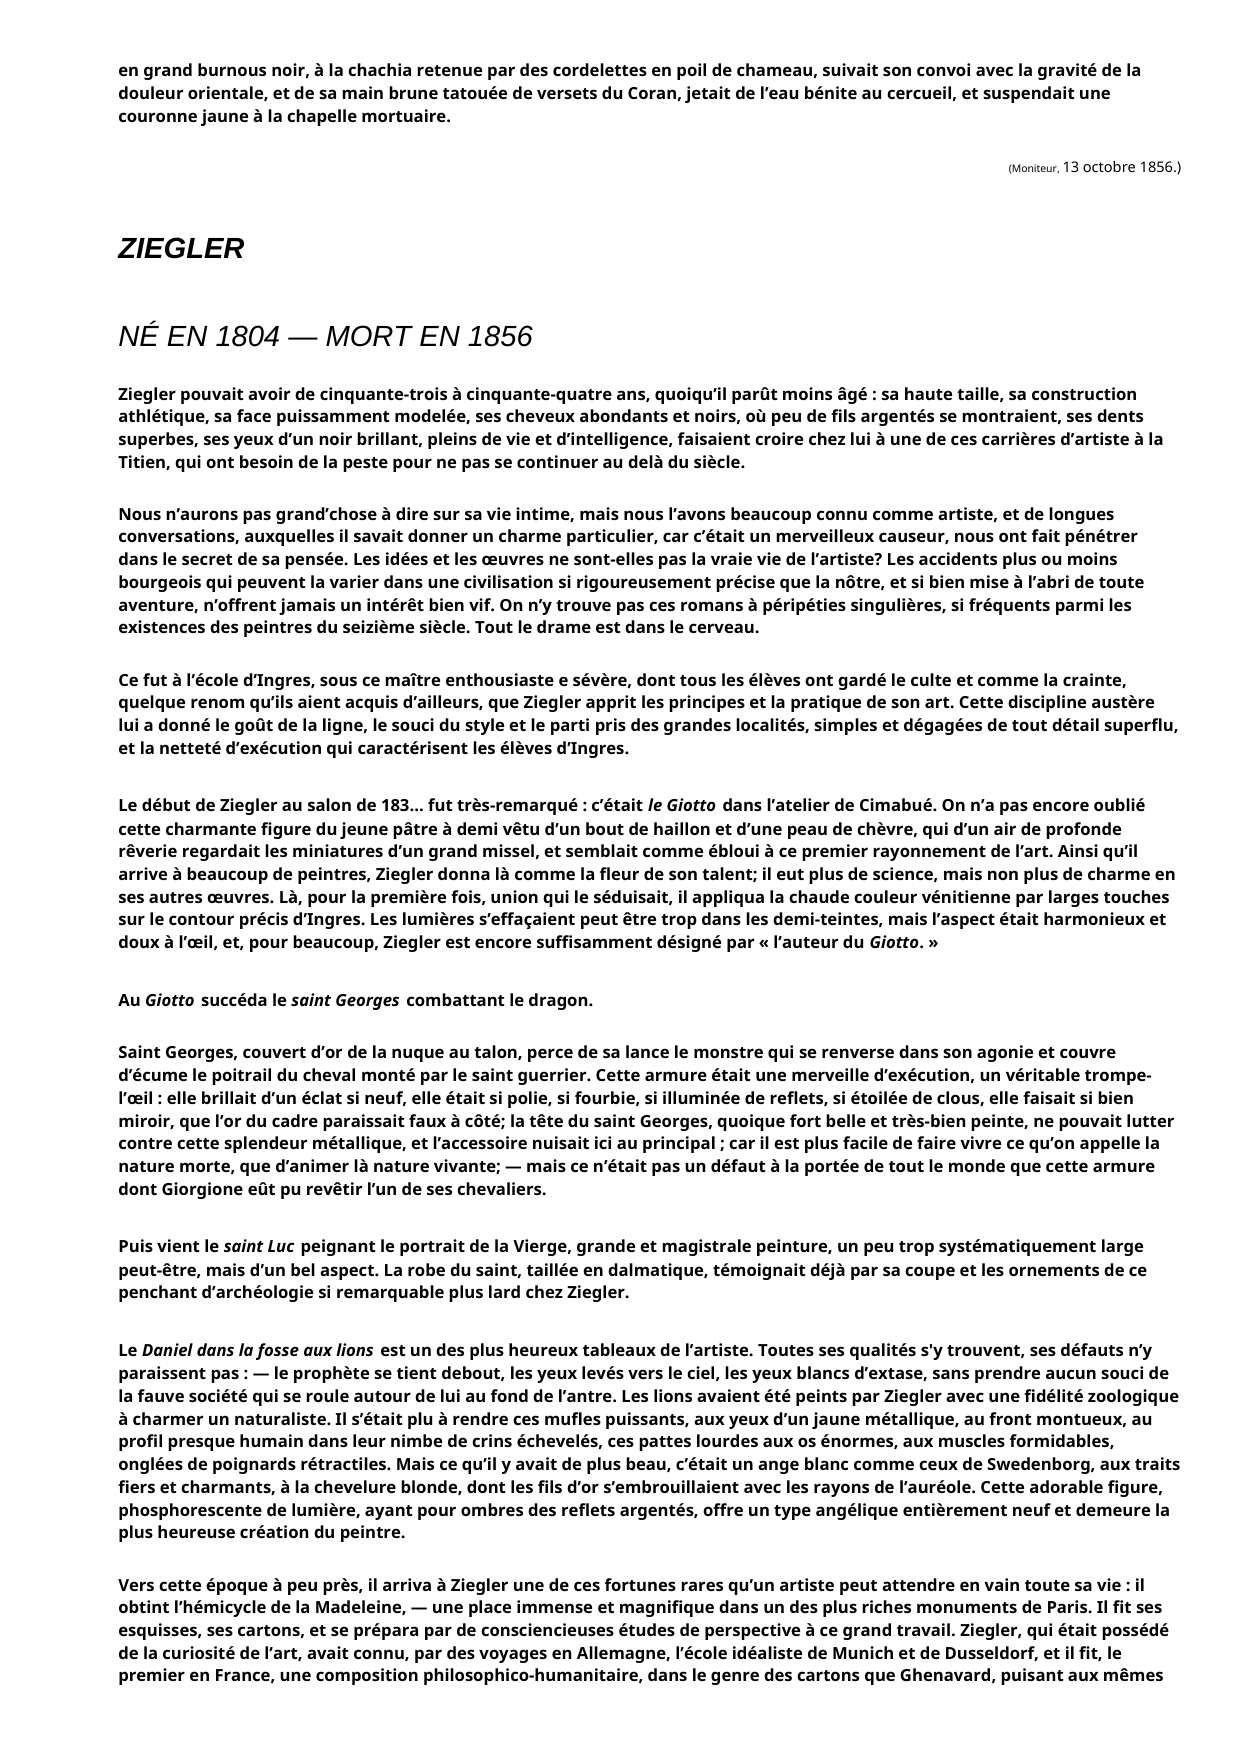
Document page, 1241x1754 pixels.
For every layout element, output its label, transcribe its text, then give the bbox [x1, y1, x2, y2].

text Le début de Ziegler au salon de 183... fut très-remarqué : c’était le Giotto dans l’atelier de Cimabué. On n’a pas encore oublié cette charmante figure du jeune pâtre à demi vêtu d’un bout de haillon et d’une peau de chèvre, qui d’un air de profonde rêverie regardait les miniatures d’un grand missel, et semblait comme ébloui à ce premier rayonnement de l’art. Ainsi qu’il arrive à beaucoup de peintres, Ziegler donna là comme la fleur de son talent; il eut plus de science, mais non plus de charme en ses autres œuvres. Là, pour la première fois, union qui le séduisait, il appliqua la chaude couleur vénitienne par larges touches sur le contour précis d’Ingres. Les lumières s’effaçaient peut être trop dans les demi-teintes, mais l’aspect était harmonieux et doux à l’œil, et, pour beaucoup, Ziegler est encore suffisamment désigné par « l’auteur du Giotto. » [118, 788, 1181, 953]
text (Moniteur, 13 octobre 1856.) [118, 157, 1181, 177]
text Saint Georges, couvert d’or de la nuque au talon, perce de sa lance le monstre qui se renverse dans son agonie et couvre d’écume le poitrail du cheval monté par le saint guerrier. Cette armure était une merveille d’exécution, un véritable trompe-l’œil : elle brillait d’un éclat si neuf, elle était si polie, si fourbie, si illuminée de reflets, si étoilée de clous, elle faisait si bien miroir, que l’or du cadre paraissait faux à côté; la tête du saint Georges, quoique fort belle et très-bien peinte, ne pouvait lutter contre cette splendeur métallique, et l’accessoire nuisait ici au principal ; car il est plus facile de faire vivre ce qu’on appelle la nature morte, que d’animer là nature vivante; — mais ce n’était pas un défaut à la portée de tout le monde que cette armure dont Giorgione eût pu revêtir l’un de ses chevaliers. [118, 1041, 1181, 1200]
text Ce fut à l’école d’Ingres, sous ce maître enthousiaste e sévère, dont tous les élèves ont gardé le culte et comme la crainte, quelque renom qu’ils aient acquis d’ailleurs, que Ziegler apprit les principes et la pratique de son art. Cette discipline austère lui a donné le goût de la ligne, le souci du style et le parti pris des grandes localités, simples et dégagées de tout détail superflu, et la netteté d’exécution qui caractérisent les élèves d’Ingres. [118, 668, 1181, 759]
subtitle ZIEGLER [118, 231, 1181, 264]
text Au Giotto succéda le saint Georges combattant le dragon. [118, 983, 1181, 1012]
text Le Daniel dans la fosse aux lions est un des plus heureux tableaux de l’artiste. Toutes ses qualités s'y trouvent, ses défauts n’y paraissent pas : — le prophète se tient debout, les yeux levés vers le ciel, les yeux blancs d’extase, sans prendre aucun souci de la fauve société qui se roule autour de lui au fond de l’antre. Les lions avaient été peints par Ziegler avec une fidélité zoologique à charmer un naturaliste. Il s’était plu à rendre ces mufles puissants, aux yeux d’un jaune métallique, au front montueux, au profil presque humain dans leur nimbe de crins échevelés, ces pattes lourdes aux os énormes, aux muscles formidables, onglées de poignards rétractiles. Mais ce qu’il y avait de plus beau, c’était un ange blanc comme ceux de Swedenborg, aux traits fiers et charmants, à la chevelure blonde, dont les fils d’or s’embrouillaient avec les rayons de l’auréole. Cette adorable figure, phosphorescente de lumière, ayant pour ombres des reflets argentés, offre un type angélique entièrement neuf et demeure la plus heureuse création du peintre. [118, 1333, 1181, 1544]
text Nous n’aurons pas grand’chose à dire sur sa vie intime, mais nous l’avons beaucoup connu comme artiste, et de longues conversations, auxquelles il savait donner un charme particulier, car c’était un merveilleux causeur, nous ont fait pénétrer dans le secret de sa pensée. Les idées et les œuvres ne sont-elles pas la vraie vie de l’artiste? Les accidents plus ou moins bourgeois qui peuvent la varier dans une civilisation si rigoureusement précise que la nôtre, et si bien mise à l’abri de toute aventure, n’offrent jamais un intérêt bien vif. On n’y trouve pas ces romans à péripéties singulières, si fréquents parmi les existences des peintres du seizième siècle. Tout le drame est dans le cerveau. [118, 502, 1181, 639]
subtitle NÉ EN 1804 — MORT EN 1856 [118, 319, 1181, 353]
text Vers cette époque à peu près, il arriva à Ziegler une de ces fortunes rares qu’un artiste peut attendre en vain toute sa vie : il obtint l’hémicycle de la Madeleine, — une place immense et magnifique dans un des plus riches monuments de Paris. Il fit ses esquisses, ses cartons, et se prépara par de consciencieuses études de perspective à ce grand travail. Ziegler, qui était possédé de la curiosité de l’art, avait connu, par des voyages en Allemagne, l’école idéaliste de Munich et de Dusseldorf, et il fit, le premier en France, une composition philosophico-humanitaire, dans le genre des cartons que Ghenavard, puisant aux mêmes [118, 1573, 1181, 1687]
text en grand burnous noir, à la chachia retenue par des cordelettes en poil de chameau, suivait son convoi avec la gravité de la douleur orientale, et de sa main brune tatouée de versets du Coran, jetait de l’eau bénite au cercueil, et suspendait une couronne jaune à la chapelle mortuaire. [118, 59, 1181, 127]
text Puis vient le saint Luc peignant le portrait de la Vierge, grande et magistrale peinture, un peu trop systématiquement large peut-être, mais d’un bel aspect. La robe du saint, taillée en dalmatique, témoignait déjà par sa coupe et les ornements de ce penchant d’archéologie si remarquable plus lard chez Ziegler. [118, 1229, 1181, 1304]
text Ziegler pouvait avoir de cinquante-trois à cinquante-quatre ans, quoiqu’il parût moins âgé : sa haute taille, sa construction athlétique, sa face puissamment modelée, ses cheveux abondants et noirs, où peu de fils argentés se montraient, ses dents superbes, ses yeux d’un noir brillant, pleins de vie et d’intelligence, faisaient croire chez lui à une de ces carrières d’artiste à la Titien, qui ont besoin de la peste pour ne pas se continuer au delà du siècle. [118, 382, 1181, 473]
